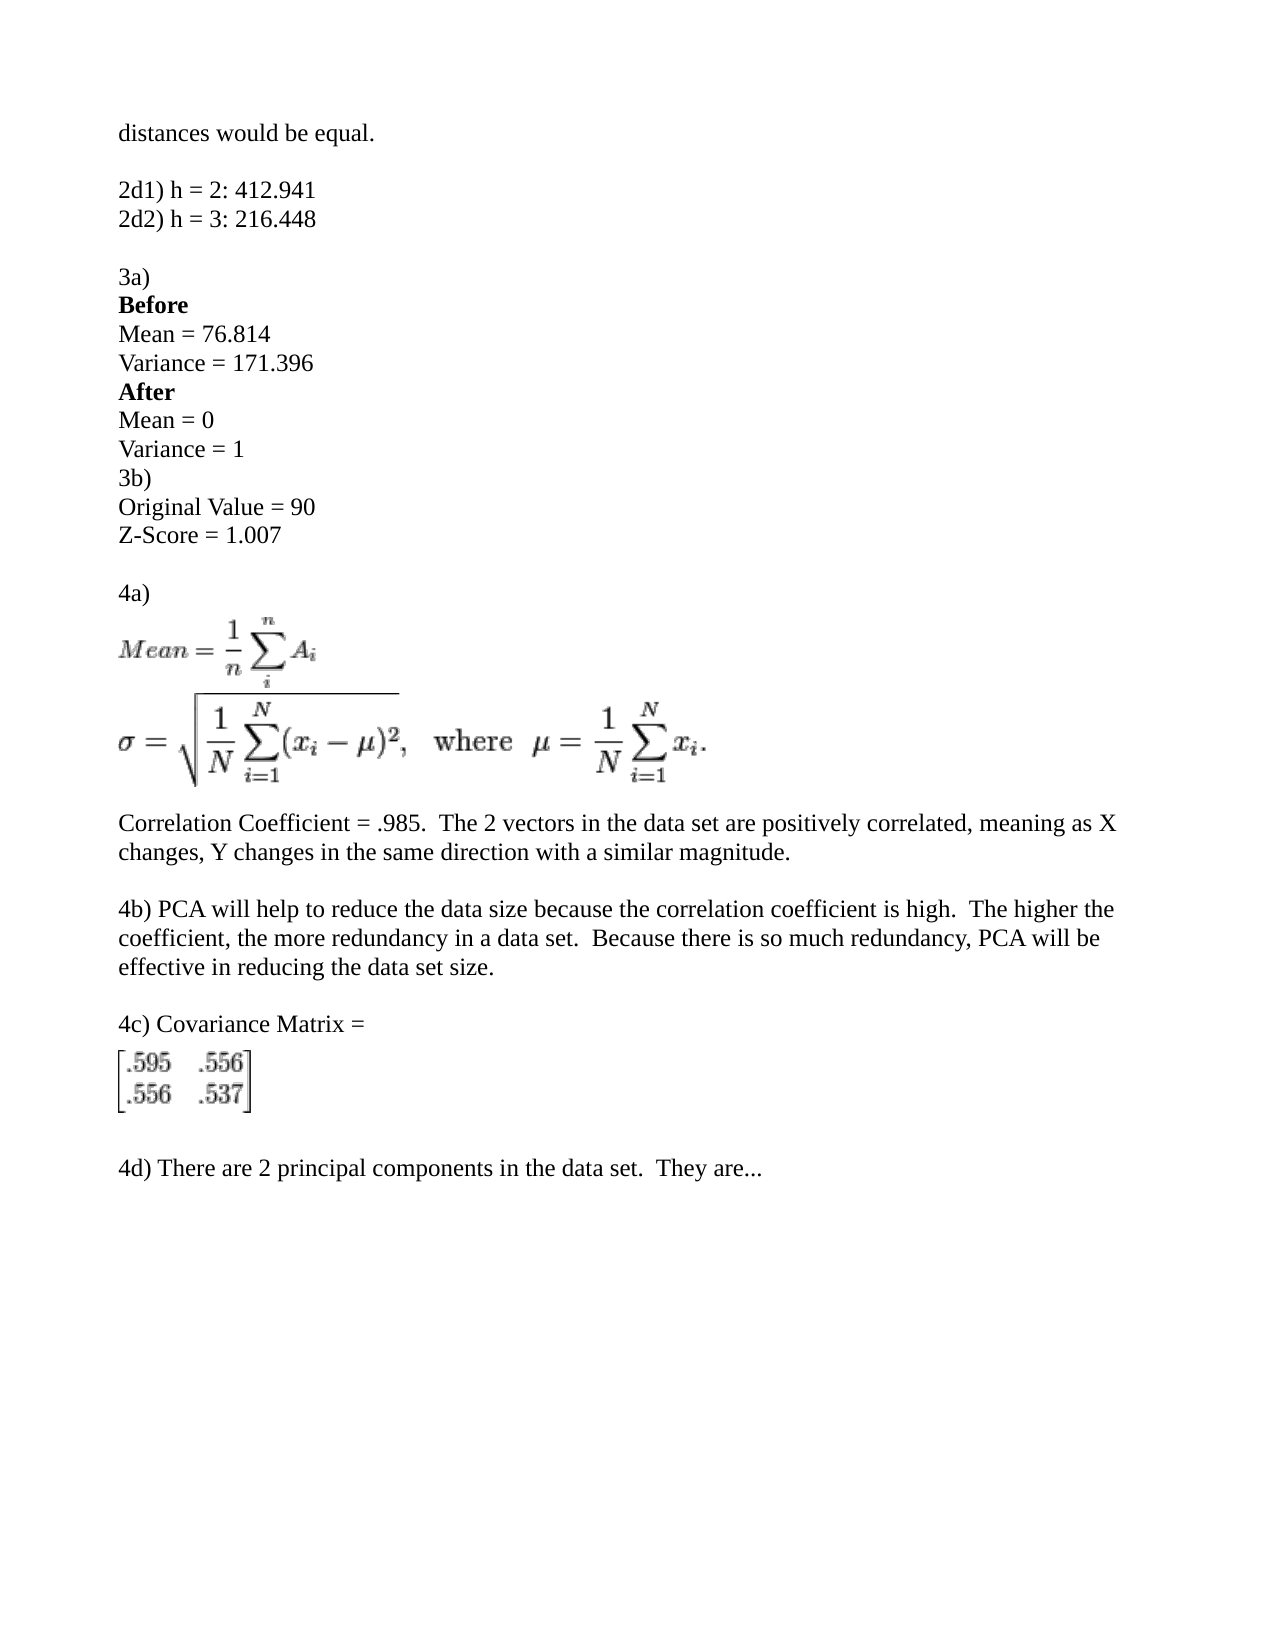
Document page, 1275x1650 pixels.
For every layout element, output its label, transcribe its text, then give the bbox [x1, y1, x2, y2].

text Z-Score = 1.007 [118, 521, 1157, 549]
text 4d) There are 2 principal components in the data set. They are... [118, 1153, 1157, 1182]
text 4c) Covariance Matrix = [118, 1009, 1157, 1038]
text After [118, 377, 1157, 406]
picture [118, 617, 317, 688]
text 2d2) h = 3: 216.448 [118, 204, 1157, 233]
text Variance = 1 [118, 434, 1157, 463]
text 3b) [118, 463, 1157, 492]
text Mean = 0 [118, 406, 1157, 434]
text Mean = 76.814 [118, 319, 1157, 348]
text 3a) [118, 262, 1157, 291]
text Correlation Coefficient = .985. The 2 vectors in the data set are positively correlated, meaning as X changes, Y changes in the same direction with a similar magnitude. [118, 808, 1157, 866]
picture [118, 693, 706, 787]
text 2d1) h = 2: 412.941 [118, 176, 1157, 204]
text Variance = 171.396 [118, 348, 1157, 377]
text distances would be equal. [118, 118, 1157, 147]
text Before [118, 291, 1157, 319]
text Original Value = 90 [118, 492, 1157, 521]
text 4a) [118, 578, 1157, 607]
picture [118, 1050, 251, 1113]
text 4b) PCA will help to reduce the data size because the correlation coefficient is high. The higher the coefficient, the more redundancy in a data set. Because there is so much redundancy, PCA will be effective in reducing the data set size. [118, 894, 1157, 981]
